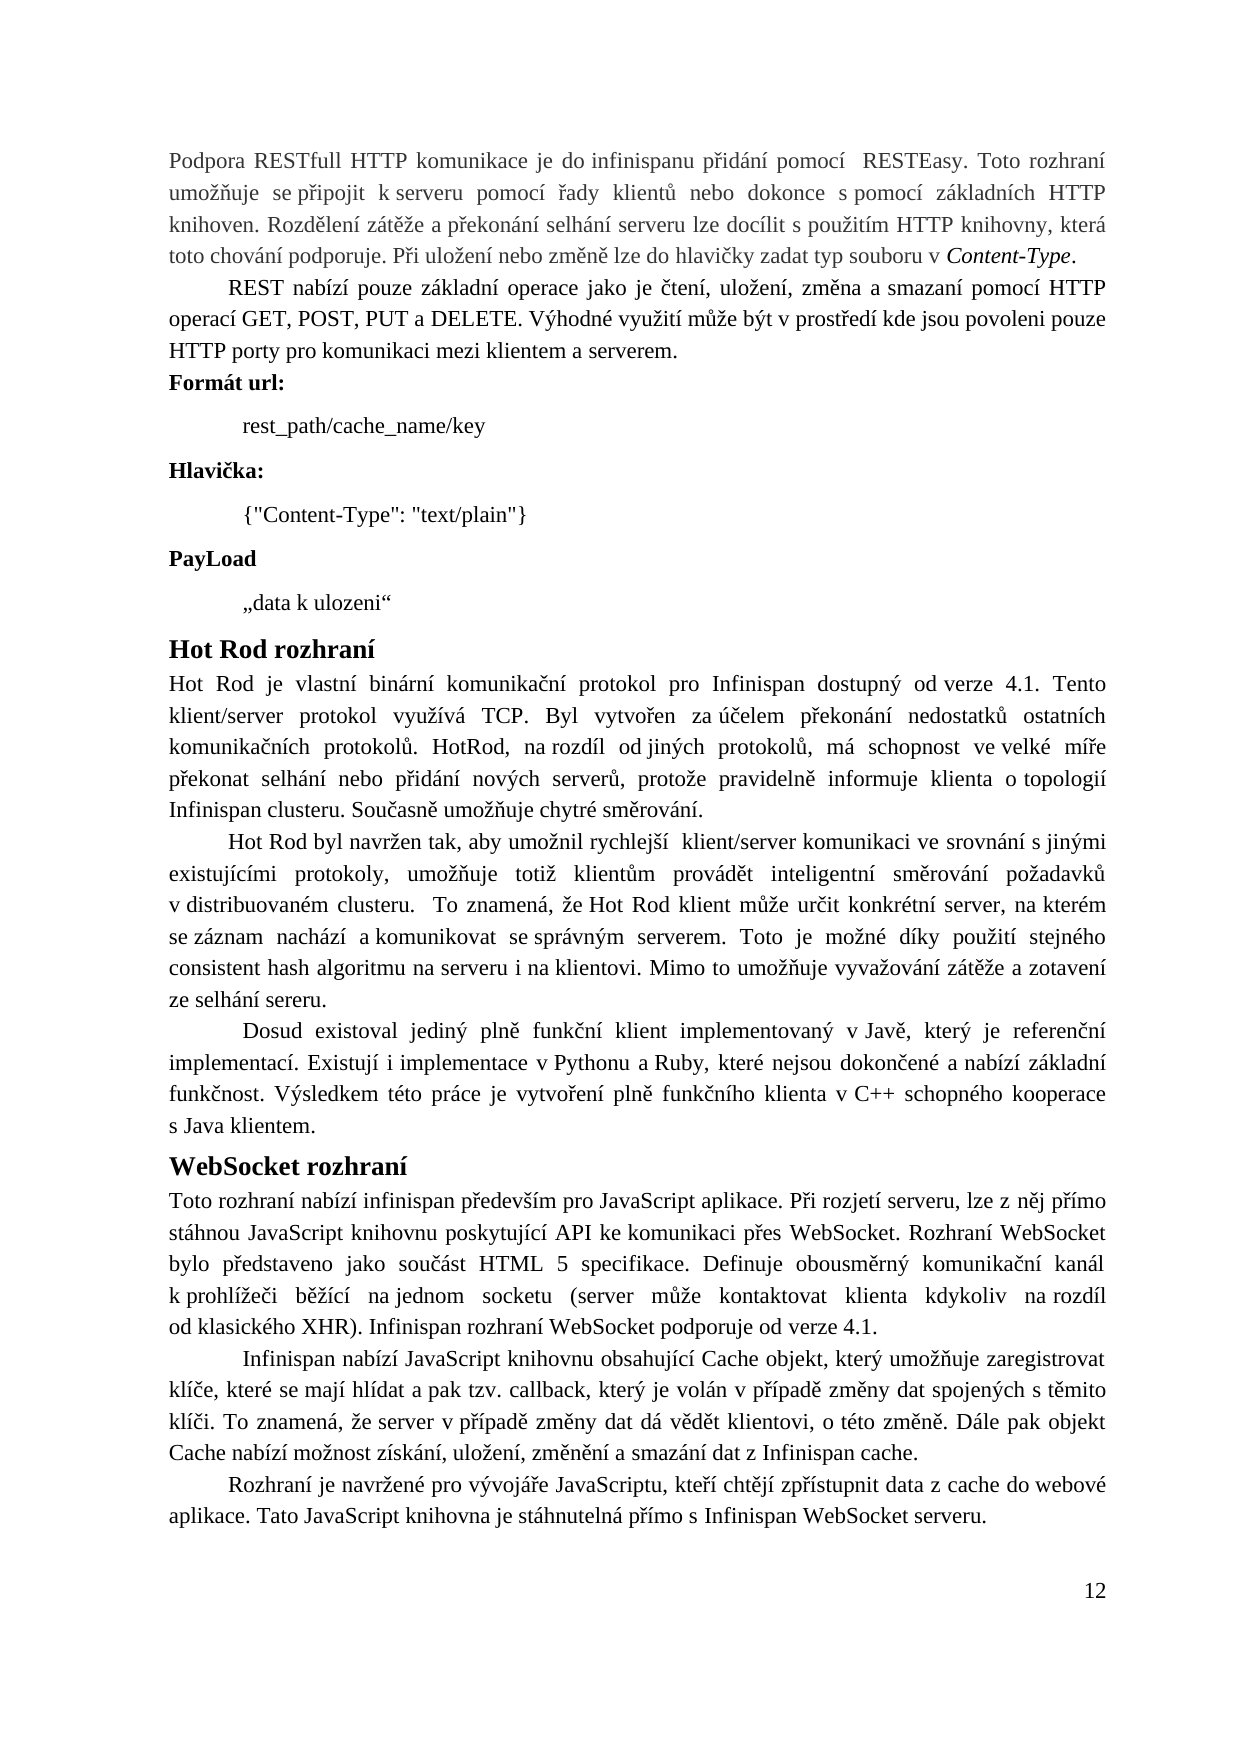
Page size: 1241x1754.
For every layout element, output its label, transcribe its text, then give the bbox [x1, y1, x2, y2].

text Rozhraní je navržené pro vývojáře JavaScriptu, kteří chtějí zpřístupnit data z cache do webové aplikace. Tato JavaScript knihovna je stáhnutelná přímo s Infinispan WebSocket serveru. [169, 1471, 1106, 1529]
text „data k ulozeni“ [169, 589, 1106, 615]
text Infinispan nabízí JavaScript knihovnu obsahující Cache objekt, který umožňuje zaregistrovat klíče, které se mají hlídat a pak tzv. callback, který je volán v případě změny dat spojených s těmito klíči. To znamená, že server v případě změny dat dá vědět klientovi, o této změně. Dále pak objekt Cache nabízí možnost získání, uložení, změnění a smazání dat z Infinispan cache. [169, 1345, 1106, 1466]
text Podpora RESTfull HTTP komunikace je do infinispanu přidání pomocí RESTEasy. Toto rozhraní umožňuje se připojit k serveru pomocí řady klientů nebo dokonce s pomocí základních HTTP knihoven. Rozdělení zátěže a překonání selhání serveru lze docílit s použitím HTTP knihovny, která toto chování podporuje. Při uložení nebo změně lze do hlavičky zadat typ souboru v Content-Type. [169, 148, 1106, 269]
text {"Content-Type": "text/plain"} [169, 501, 1106, 527]
text Toto rozhraní nabízí infinispan především pro JavaScript aplikace. Při rozjetí serveru, lze z něj přímo stáhnou JavaScript knihovnu poskytující API ke komunikaci přes WebSocket. Rozhraní WebSocket bylo představeno jako součást HTML 5 specifikace. Definuje obousměrný komunikační kanál k prohlížeči běžící na jednom socketu (server může kontaktovat klienta kdykoliv na rozdíl od klasického XHR). Infinispan rozhraní WebSocket podporuje od verze 4.1. [169, 1187, 1106, 1339]
text REST nabízí pouze základní operace jako je čtení, uložení, změna a smazaní pomocí HTTP operací GET, POST, PUT a DELETE. Výhodné využití může být v prostředí kde jsou povoleni pouze HTTP porty pro komunikaci mezi klientem a serverem. [169, 274, 1106, 363]
text PayLoad [169, 545, 1106, 571]
text Hlavička: [169, 457, 1106, 483]
text rest_path/cache_name/key [169, 413, 1106, 439]
text Hot Rod byl navržen tak, aby umožnil rychlejší klient/server komunikaci ve srovnání s jinými existujícími protokoly, umožňuje totiž klientům provádět inteligentní směrování požadavků v distribuovaném clusteru. To znamená, že Hot Rod klient může určit konkrétní server, na kterém se záznam nachází a komunikovat se správným serverem. Toto je možné díky použití stejného consistent hash algoritmu na serveru i na klientovi. Mimo to umožňuje vyvažování zátěže a zotavení ze selhání sereru. [169, 828, 1106, 1012]
text WebSocket rozhraní [169, 1150, 1106, 1181]
text Hot Rod rozhraní [169, 633, 1106, 664]
text Dosud existoval jediný plně funkční klient implementovaný v Javě, který je referenční implementací. Existují i implementace v Pythonu a Ruby, které nejsou dokončené a nabízí základní funkčnost. Výsledkem této práce je vytvoření plně funkčního klienta v C++ schopného kooperace s Java klientem. [169, 1017, 1106, 1138]
text Hot Rod je vlastní binární komunikační protokol pro Infinispan dostupný od verze 4.1. Tento klient/server protokol využívá TCP. Byl vytvořen za účelem překonání nedostatků ostatních komunikačních protokolů. HotRod, na rozdíl od jiných protokolů, má schopnost ve velké míře překonat selhání nebo přidání nových serverů, protože pravidelně informuje klienta o topologií Infinispan clusteru. Současně umožňuje chytré směrování. [169, 670, 1106, 823]
text Formát url: [169, 368, 1106, 395]
